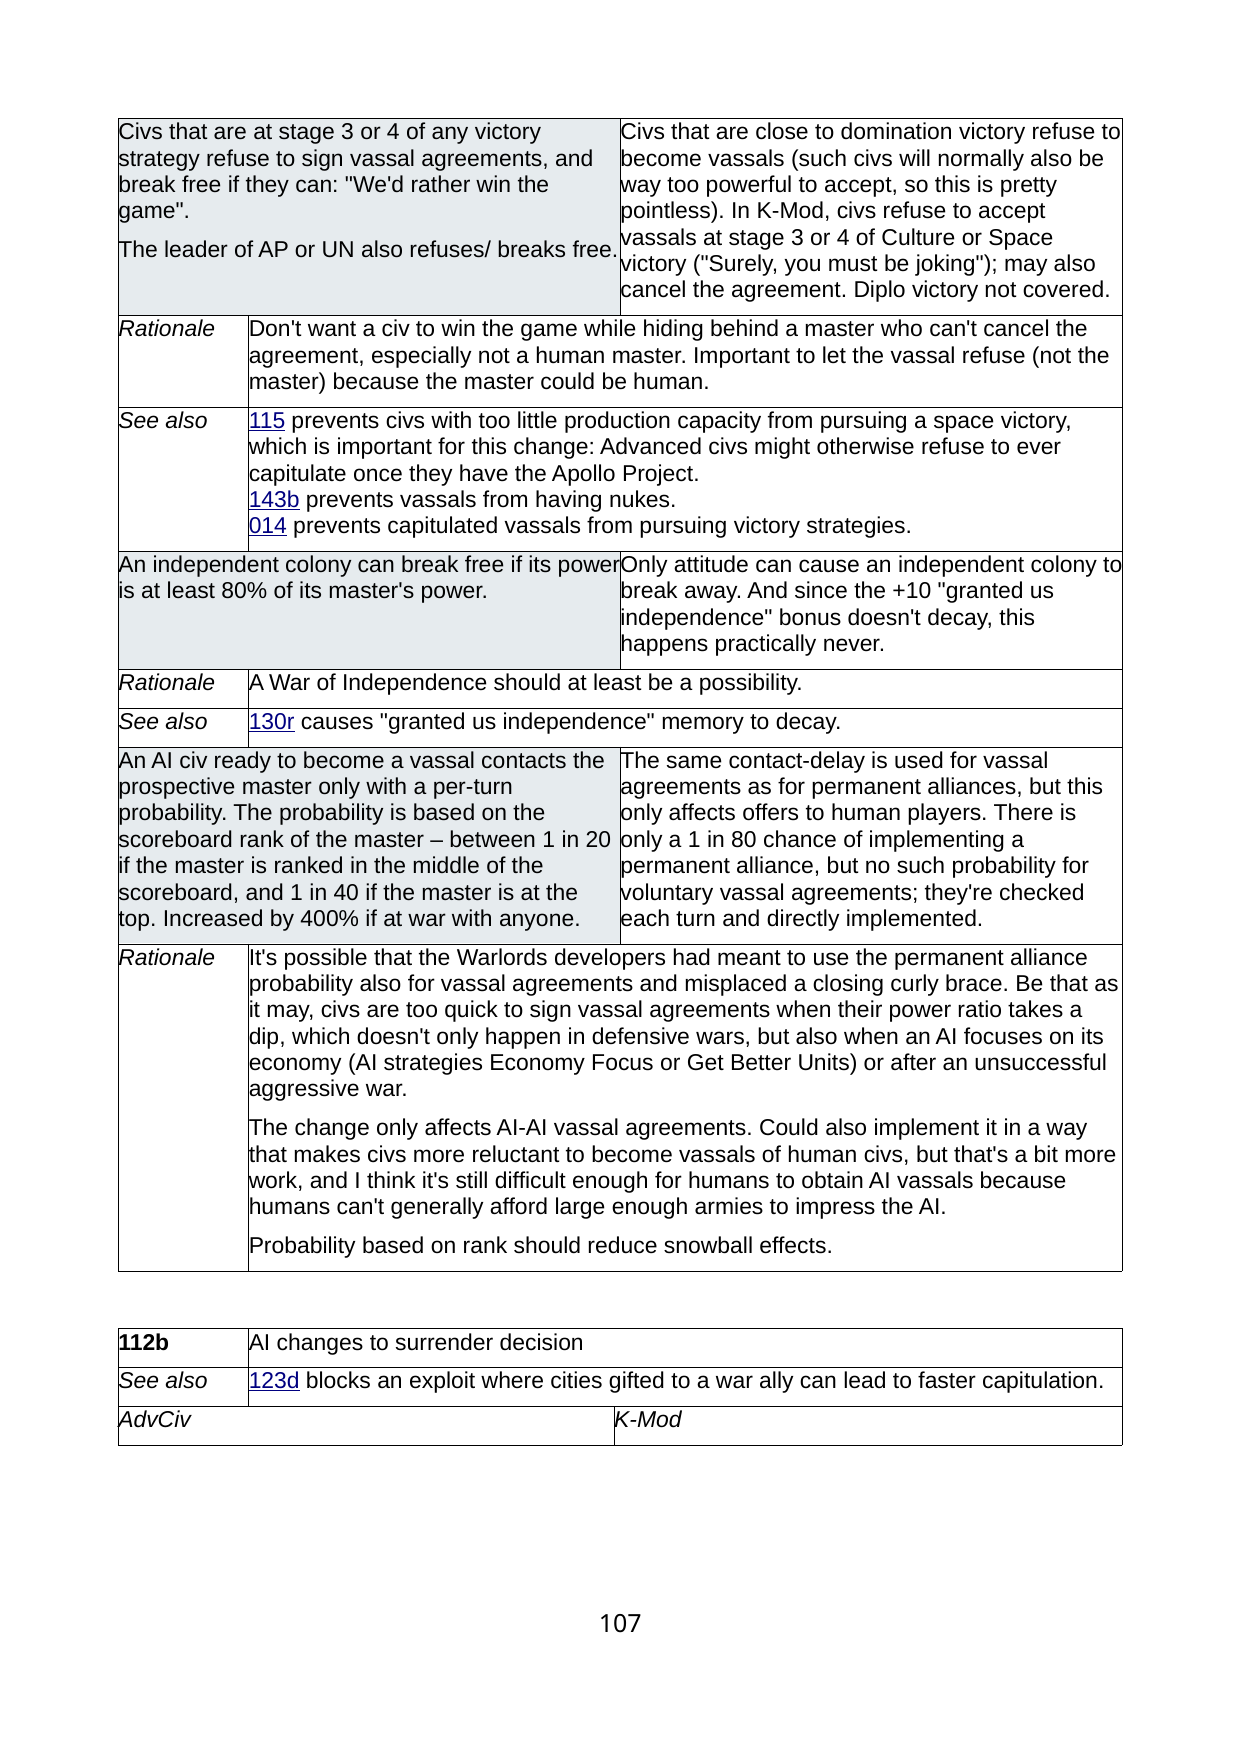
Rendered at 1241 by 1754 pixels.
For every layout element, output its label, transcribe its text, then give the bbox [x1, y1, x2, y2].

table_header 112b [119, 1329, 248, 1367]
table_cell Rationale [119, 945, 248, 1271]
table_cell Rationale [119, 316, 248, 407]
table_cell AdvCiv [119, 1407, 614, 1445]
table_cell Civs that are close to domination victory refuse to become vassals (such civs will normally also be way too powerful to accept, so this is pretty pointless). In K-Mod, civs refuse to accept vassals at stage 3 or 4 of Culture or Space victory ("Surely, you must be joking"); may also cancel the agreement. Diplo victory not covered. [621, 119, 1122, 315]
table_cell Civs that are at stage 3 or 4 of any victory strategy refuse to sign vassal agreements, and break free if they can: "We'd rather win the game". The leader of AP or UN also refuses/ breaks free. [119, 119, 620, 315]
table_cell An AI civ ready to become a vassal contacts the prospective master only with a per-turn probability. The probability is based on the scoreboard rank of the master – between 1 in 20 if the master is ranked in the middle of the scoreboard, and 1 in 40 if the master is at the top. Increased by 400% if at war with anyone. [119, 748, 620, 943]
table_cell A War of Independence should at least be a possibility. [249, 670, 1122, 708]
table_cell The same contact-delay is used for vassal agreements as for permanent alliances, but this only affects offers to human players. There is only a 1 in 80 chance of implementing a permanent alliance, but no such probability for voluntary vassal agreements; they're checked each turn and directly implemented. [621, 748, 1122, 943]
table_cell See also [119, 709, 248, 747]
table_cell It's possible that the Warlords developers had meant to use the permanent alliance probability also for vassal agreements and misplaced a closing curly brace. Be that as it may, civs are too quick to sign vassal agreements when their power ratio takes a dip, which doesn't only happen in defensive wars, but also when an AI focuses on its economy (AI strategies Economy Focus or Get Better Units) or after an unsuccessful aggressive war. The change only affects AI-AI vassal agreements. Could also implement it in a way that makes civs more reluctant to become vassals of human civs, but that's a bit more work, and I think it's still difficult enough for humans to obtain AI vassals because humans can't generally afford large enough armies to impress the AI. Probability based on rank should reduce snowball effects. [249, 945, 1122, 1271]
table_cell An independent colony can break free if its power is at least 80% of its master's power. [119, 552, 620, 669]
table_cell See also [119, 408, 248, 551]
table_cell 123d blocks an exploit where cities gifted to a war ally can lead to faster capitulation. [249, 1368, 1122, 1406]
table_cell 115 prevents civs with too little production capacity from pursuing a space victory, which is important for this change: Advanced civs might otherwise refuse to ever capitulate once they have the Apollo Project. 143b prevents vassals from having nukes. 014 prevents capitulated vassals from pursuing victory strategies. [249, 408, 1122, 551]
table_cell Only attitude can cause an independent colony to break away. And since the +10 "granted us independence" bonus doesn't decay, this happens practically never. [621, 552, 1122, 669]
table_cell Don't want a civ to win the game while hiding behind a master who can't cancel the agreement, especially not a human master. Important to let the vassal refuse (not the master) because the master could be human. [249, 316, 1122, 407]
table_cell Rationale [119, 670, 248, 708]
table_cell 130r causes "granted us independence" memory to decay. [249, 709, 1122, 747]
table_cell See also [119, 1368, 248, 1406]
table_header AI changes to surrender decision [249, 1329, 1122, 1367]
table_cell K-Mod [615, 1407, 1122, 1445]
